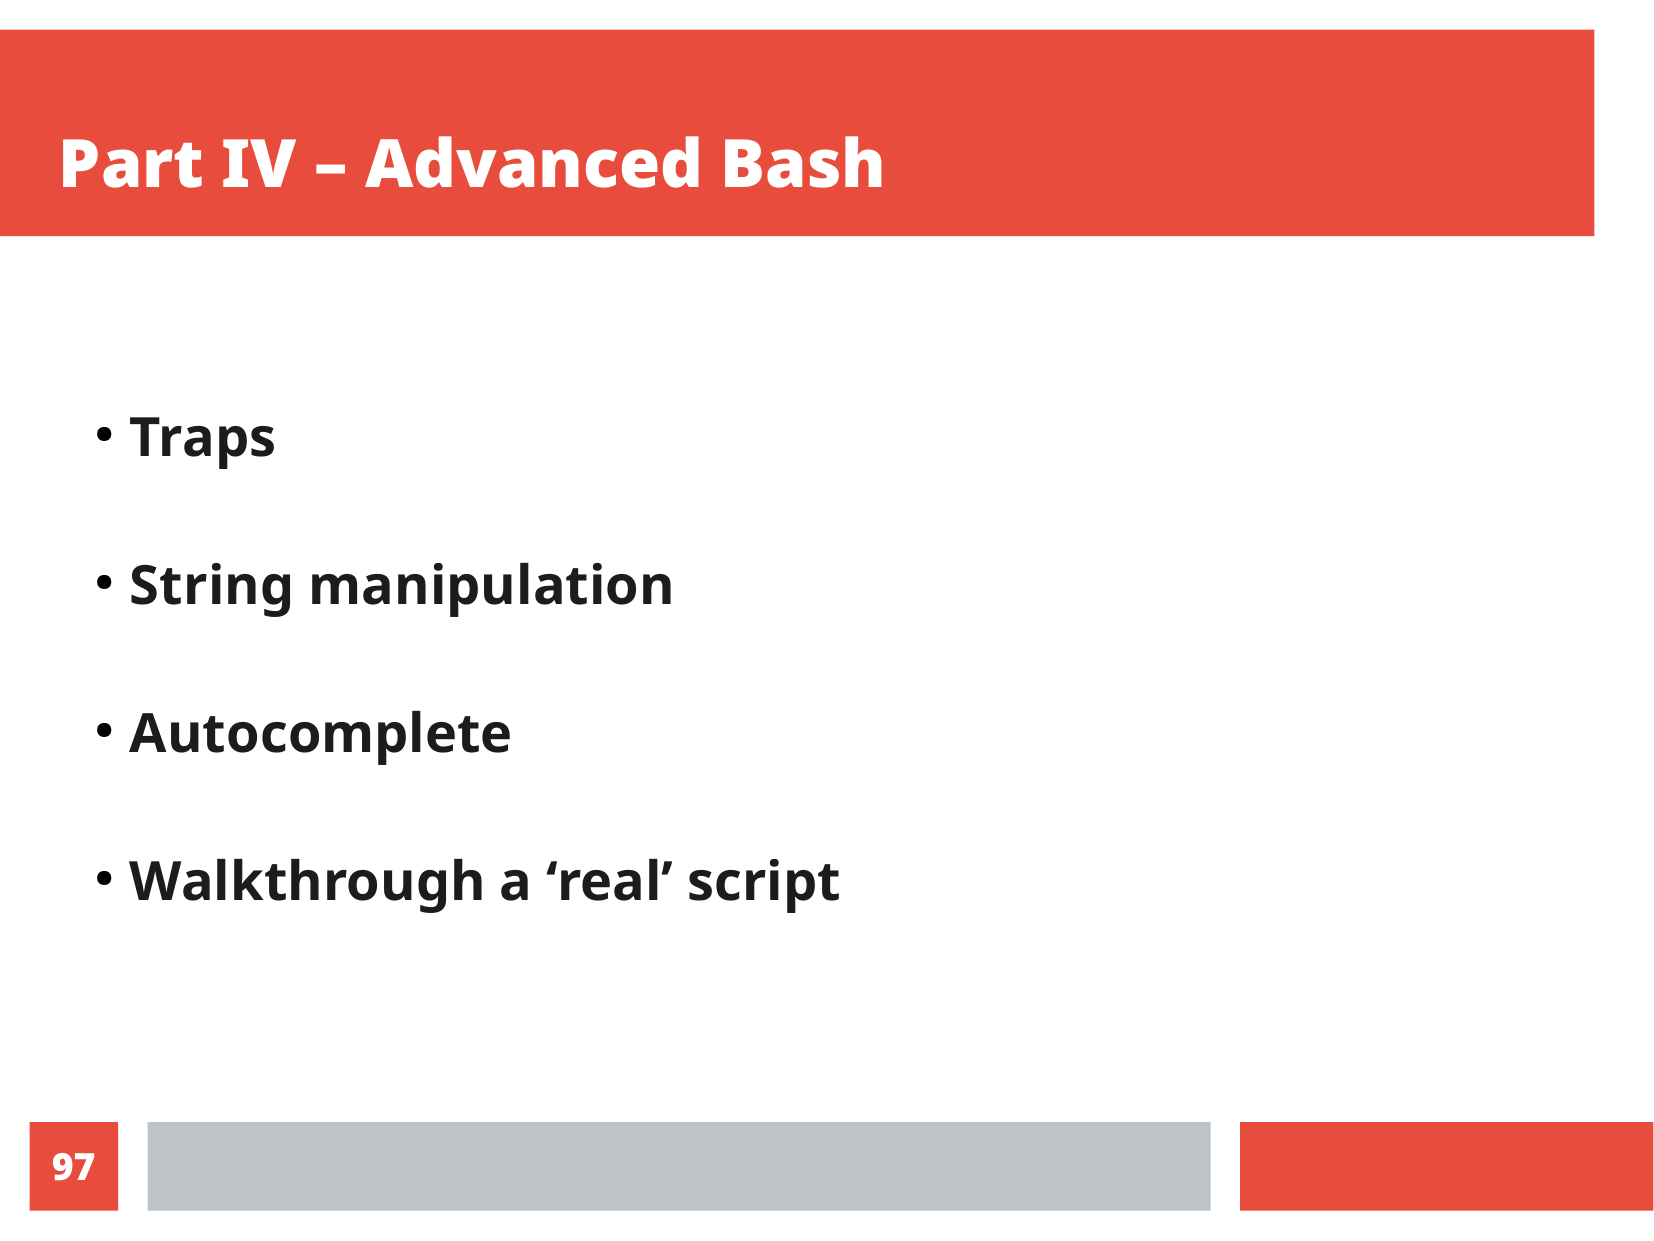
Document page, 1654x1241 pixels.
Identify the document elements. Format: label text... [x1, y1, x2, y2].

subtitle Traps String manipulation Autocomplete Walkthrough a ‘real’ script [59, 324, 1565, 1093]
title Part IV – Advanced Bash [59, 59, 1595, 207]
